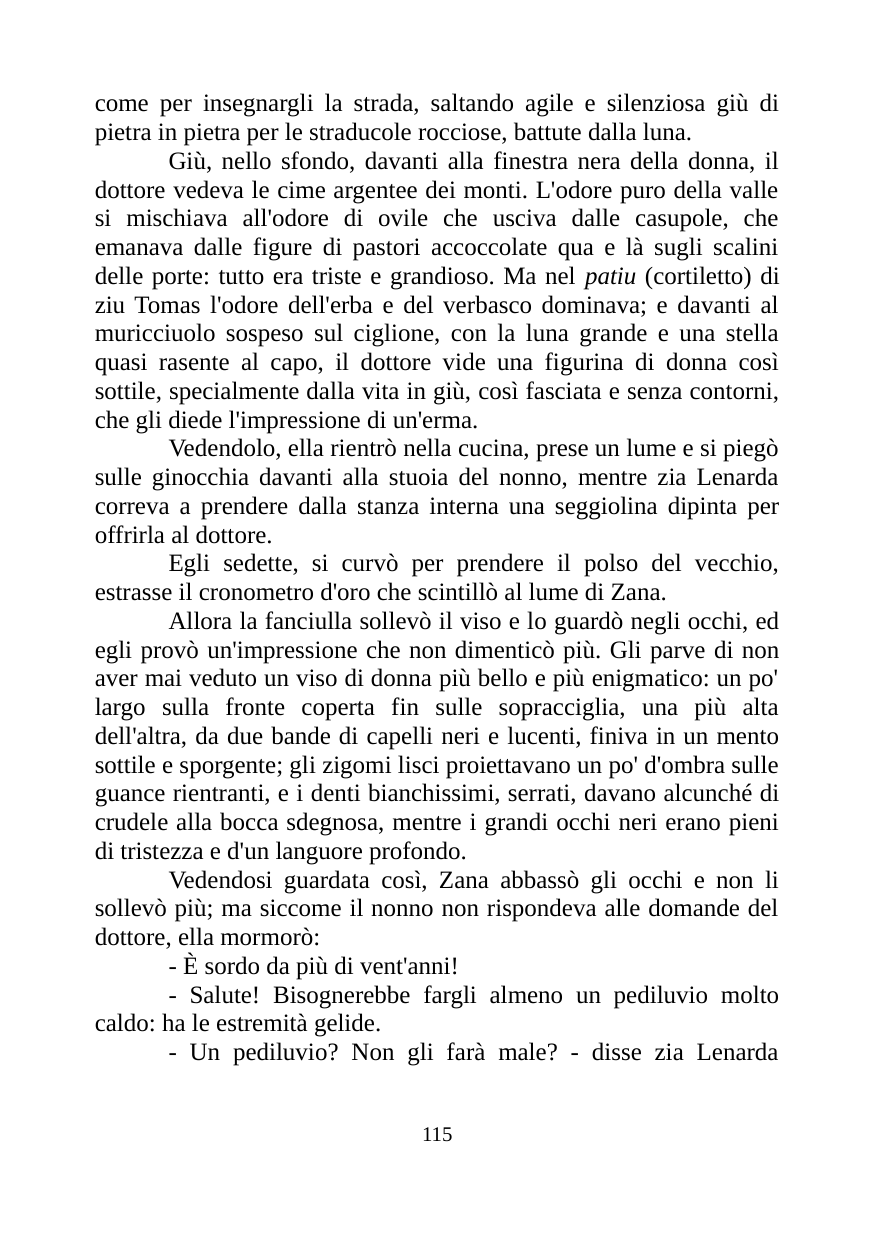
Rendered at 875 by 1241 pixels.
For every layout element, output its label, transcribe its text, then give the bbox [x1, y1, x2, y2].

text Egli sedette, si curvò per prendere il polso del vecchio, estrasse il cronometro d'oro che scintillò al lume di Zana. [94, 548, 779, 606]
text - Salute! Bisognerebbe fargli almeno un pediluvio molto caldo: ha le estremità gelide. [94, 980, 779, 1037]
text Allora la fanciulla sollevò il viso e lo guardò negli occhi, ed egli provò un'impressione che non dimenticò più. Gli parve di non aver mai veduto un viso di donna più bello e più enigmatico: un po' largo sulla fronte coperta fin sulle sopracciglia, una più alta dell'altra, da due bande di capelli neri e lucenti, finiva in un mento sottile e sporgente; gli zigomi lisci proiettavano un po' d'ombra sulle guance rientranti, e i denti bianchissimi, serrati, davano alcunché di crudele alla bocca sdegnosa, mentre i grandi occhi neri erano pieni di tristezza e d'un languore profondo. [94, 606, 779, 865]
text come per insegnargli la strada, saltando agile e silenziosa giù di pietra in pietra per le straducole rocciose, battute dalla luna. [94, 88, 779, 146]
text Vedendosi guardata così, Zana abbassò gli occhi e non li sollevò più; ma siccome il nonno non rispondeva alle domande del dottore, ella mormorò: [94, 865, 779, 951]
text - È sordo da più di vent'anni! [94, 951, 779, 980]
text Vedendolo, ella rientrò nella cucina, prese un lume e si piegò sulle ginocchia davanti alla stuoia del nonno, mentre zia Lenarda correva a prendere dalla stanza interna una seggiolina dipinta per offrirla al dottore. [94, 433, 779, 548]
text Giù, nello sfondo, davanti alla finestra nera della donna, il dottore vedeva le cime argentee dei monti. L'odore puro della valle si mischiava all'odore di ovile che usciva dalle casupole, che emanava dalle figure di pastori accoccolate qua e là sugli scalini delle porte: tutto era triste e grandioso. Ma nel patiu (cortiletto) di ziu Tomas l'odore dell'erba e del verbasco dominava; e davanti al muricciuolo sospeso sul ciglione, con la luna grande e una stella quasi rasente al capo, il dottore vide una figurina di donna così sottile, specialmente dalla vita in giù, così fasciata e senza contorni, che gli diede l'impressione di un'erma. [94, 146, 779, 433]
text - Un pediluvio? Non gli farà male? - disse zia Lenarda [94, 1037, 779, 1066]
